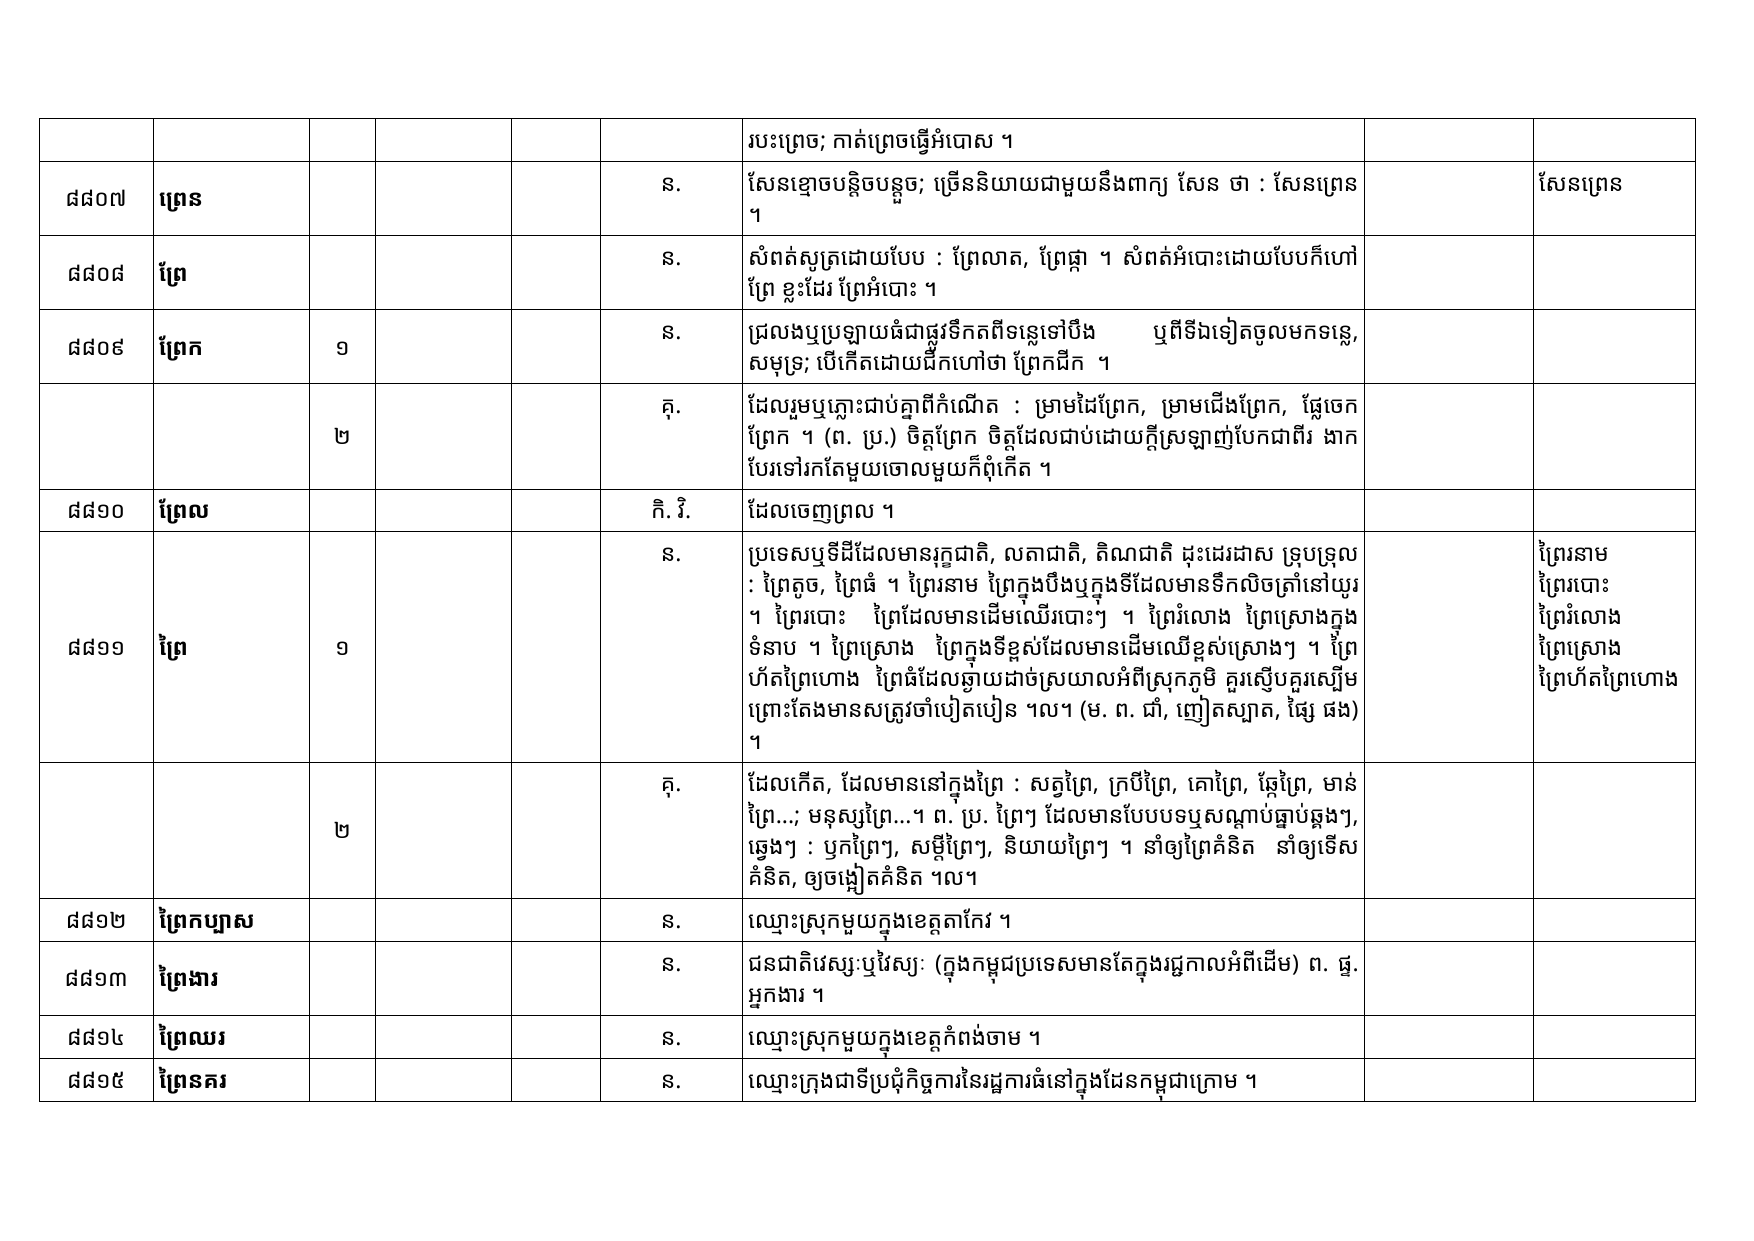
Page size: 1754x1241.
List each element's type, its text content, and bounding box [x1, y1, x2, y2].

table_cell [376, 236, 511, 309]
table_cell [1365, 1016, 1533, 1058]
table_cell ន. [601, 162, 742, 235]
table_cell [1534, 899, 1695, 941]
table_cell [154, 119, 309, 161]
table_cell សំពត់​សូត្រ​ដោយ​បែប : ព្រែ​លាត, ព្រែ​ផ្កា ។ សំពត់​អំបោះ​ដោយ​បែប​ក៏​ហៅ ព្រែ ខ្លះ​ដែរ ព្រែ​អំបោះ ។ [743, 236, 1364, 309]
table_cell គុ. [601, 763, 742, 898]
table_cell គុ. [601, 384, 742, 488]
table_cell [154, 384, 309, 488]
table_cell [376, 119, 511, 161]
table_cell កិ. វិ. [601, 490, 742, 531]
table_cell [310, 162, 375, 235]
table_cell ព្រែក [154, 310, 309, 383]
table_cell [310, 490, 375, 531]
table_cell ន. [601, 1016, 742, 1058]
table_cell [512, 942, 600, 1015]
table_cell ៨៨១១ [40, 532, 153, 762]
table_cell [376, 763, 511, 898]
table_cell [1365, 384, 1533, 488]
table_cell ឈ្មោះ​ស្រុក​មួយ​ក្នុង​ខេត្ត​កំពង់ចាម ។ [743, 1016, 1364, 1058]
table_cell ព្រៃឈរ [154, 1016, 309, 1058]
table_cell [1534, 119, 1695, 161]
table_cell [512, 763, 600, 898]
table_cell [310, 942, 375, 1015]
table_cell [376, 1059, 511, 1101]
table_cell [512, 1016, 600, 1058]
table_cell [40, 119, 153, 161]
table_cell [512, 384, 600, 488]
table_cell [1534, 310, 1695, 383]
table_cell [1534, 384, 1695, 488]
table_cell ៨៨១០ [40, 490, 153, 531]
table_cell [376, 532, 511, 762]
table_cell [1365, 310, 1533, 383]
table_cell [376, 490, 511, 531]
table_cell [512, 236, 600, 309]
table_cell ៨៨០៨ [40, 236, 153, 309]
table_cell ព្រៃ [154, 532, 309, 762]
table_cell ២ [310, 763, 375, 898]
table_cell សែន​ព្រេន [1534, 162, 1695, 235]
table_cell [154, 763, 309, 898]
table_cell [1365, 119, 1533, 161]
table_cell ដែល​រួម​ឬ​ភ្លោះ​ជាប់​គ្នា​ពី​កំណើត : ម្រាម​ដៃ​ព្រែក, ម្រាម​ជើង​ព្រែក, ផ្លែ​ចេក​ព្រែក ។ (ព. ប្រ.) ចិត្ត​ព្រែក ចិត្ត​ដែល​ជាប់​ដោយ​ក្ដី​ស្រឡាញ់​បែក​ជា​ពីរ ងាក​បែរ​ទៅ​រក​តែ​មួយ​ចោល​មួយ​ក៏​ពុំ​កើត ។ [743, 384, 1364, 488]
table_cell ៨៨១៥ [40, 1059, 153, 1101]
table_cell ២ [310, 384, 375, 488]
table_cell ដែល​ចេញ​ព្រល ។ [743, 490, 1364, 531]
table_cell [512, 899, 600, 941]
table_cell [40, 384, 153, 488]
table_cell [1365, 899, 1533, 941]
table_cell [1534, 1016, 1695, 1058]
table_cell [512, 532, 600, 762]
table_cell [376, 899, 511, 941]
table_cell ព្រេន [154, 162, 309, 235]
table_cell [376, 310, 511, 383]
table_cell ន. [601, 899, 742, 941]
table_cell ព្រែល [154, 490, 309, 531]
table_cell ន. [601, 236, 742, 309]
table_cell ឈ្មោះ​ក្រុង​ជា​ទី​ប្រជុំ​កិច្ចការ​នៃ​រដ្ឋការ​ធំ​នៅ​ក្នុង​ដែន​កម្ពុជា​ក្រោម ។ [743, 1059, 1364, 1101]
table_cell ព្រែ [154, 236, 309, 309]
table_cell ន. [601, 942, 742, 1015]
table_cell [1365, 1059, 1533, 1101]
table_cell ន. [601, 310, 742, 383]
table_cell [310, 899, 375, 941]
table_cell ព្រៃងារ [154, 942, 309, 1015]
table_cell [1534, 763, 1695, 898]
table_cell [601, 119, 742, 161]
table_cell ជ្រលង​ឬ​ប្រឡាយ​ធំ​ជា​ផ្លូវ​ទឹក​ត​ពី​ទន្លេ​ទៅ​បឹង ឬ​ពី​ទី​ឯ​ទៀត​ចូល​មក​ទន្លេ, សមុទ្រ; បើ​កើត​ដោយ​ជីក​ហៅ​ថា ព្រែក​ជីក ។ [743, 310, 1364, 383]
table_cell ដែល​កើត, ដែល​មាន​នៅ​ក្នុង​ព្រៃ : សត្វ​ព្រៃ, ក្របី​ព្រៃ, គោ​ព្រៃ, ឆ្កែ​ព្រៃ, មាន់​ព្រៃ...; មនុស្ស​ព្រៃ...។ ព. ប្រ. ព្រៃ​ៗ ដែល​មាន​បែប​បទ​ឬ​សណ្ដាប់​ធ្នាប់​ឆ្គង​ៗ, ឆ្វេង​ៗ : ឫក​ព្រៃ​ៗ, សម្ដី​ព្រៃ​ៗ, និយាយ​ព្រៃ​ៗ ។ នាំ​ឲ្យ​ព្រៃ​គំនិត នាំ​ឲ្យ​ទើស​គំនិត, ឲ្យ​ចង្អៀត​គំនិត ។ល។ [743, 763, 1364, 898]
table_cell [1365, 162, 1533, 235]
table_cell [376, 1016, 511, 1058]
table_cell [1534, 942, 1695, 1015]
table_cell [1365, 236, 1533, 309]
table_cell [310, 1059, 375, 1101]
table_cell ព្រៃកប្បាស [154, 899, 309, 941]
table_cell [512, 119, 600, 161]
table_cell [1365, 763, 1533, 898]
table_cell [310, 119, 375, 161]
table_cell ៨៨០៩ [40, 310, 153, 383]
table_cell [376, 162, 511, 235]
table_cell [376, 384, 511, 488]
table_cell [512, 1059, 600, 1101]
table_cell [1534, 236, 1695, 309]
table_cell ៨៨១៣ [40, 942, 153, 1015]
table_cell ជន​ជាតិ​វេស្សៈ​ឬ​វៃស្យៈ (ក្នុង​កម្ពុជ​ប្រទេស​មាន​តែ​ក្នុង​រជ្ជ​កាល​អំពី​ដើម) ព. ផ្ទ. អ្នក​ងារ ។ [743, 942, 1364, 1015]
table_cell ព្រៃនគរ [154, 1059, 309, 1101]
table_cell [1534, 490, 1695, 531]
table_cell [310, 1016, 375, 1058]
table_cell [512, 310, 600, 383]
table_cell សែន​ខ្មោច​បន្តិច​បន្តួច; ច្រើន​និយាយ​ជាមួយ​នឹង​ពាក្យ សែន ថា : សែន​ព្រេន ។ [743, 162, 1364, 235]
table_cell ព្រៃ​រនាម ព្រៃ​របោះ ព្រៃ​រំលោង ព្រៃ​ស្រោង ព្រៃ​ហ័ត​ព្រៃ​ហោង [1534, 532, 1695, 762]
table_cell [1534, 1059, 1695, 1101]
table_cell [1365, 532, 1533, 762]
table_cell ១ [310, 310, 375, 383]
table_cell ៨៨០៧ [40, 162, 153, 235]
table_cell របះ​ព្រេច; កាត់​ព្រេចធ្វើ​អំបោស ។ [743, 119, 1364, 161]
table_cell ៨៨១៤ [40, 1016, 153, 1058]
table_cell ៨៨១២ [40, 899, 153, 941]
table_cell [310, 236, 375, 309]
table_cell ប្រទេស​ឬ​ទី​ដី​ដែល​មាន​រុក្ខ​ជាតិ, លតា​ជាតិ, តិណ​ជាតិ ដុះ​ដេរដាស ទ្រុបទ្រុល : ព្រៃ​តូច, ព្រៃ​ធំ ។ ព្រៃ​រនាម ព្រៃ​ក្នុង​បឹង​ឬ​ក្នុង​ទី​ដែល​មាន​ទឹក​លិច​ត្រាំ​នៅ​យូរ ។ ព្រៃ​របោះ ព្រៃ​ដែល​មាន​ដើម​ឈើ​របោះ​ៗ ។ ព្រៃ​រំលោង ព្រៃ​ស្រោង​ក្នុង​ទំនាប ។ ព្រៃ​ស្រោង ព្រៃ​ក្នុង​ទី​ខ្ពស់​ដែល​មាន​ដើម​ឈើ​ខ្ពស់​ស្រោង​ៗ ។ ព្រៃ​ហ័ត​ព្រៃ​ហោង ព្រៃ​ធំ​ដែល​ឆ្ងាយ​ដាច់​ស្រយាល​អំពី​ស្រុក​ភូមិ គួរ​ស្ញើប​គួរ​ស្បើម ព្រោះ​តែង​មាន​សត្រូវ​ចាំ​បៀតបៀន ។ល។ (ម. ព. ជាំ, ញៀត​ស្បាត, ផ្សៃ ផង) ។ [743, 532, 1364, 762]
table_cell ឈ្មោះ​ស្រុក​មួយ​ក្នុង​ខេត្ត​តាកែវ ។ [743, 899, 1364, 941]
table_cell [376, 942, 511, 1015]
table_cell [1365, 490, 1533, 531]
table_cell [40, 763, 153, 898]
table_cell [512, 162, 600, 235]
table_cell ១ [310, 532, 375, 762]
table_cell ន. [601, 532, 742, 762]
table_cell ន. [601, 1059, 742, 1101]
table_cell [512, 490, 600, 531]
table_cell [1365, 942, 1533, 1015]
